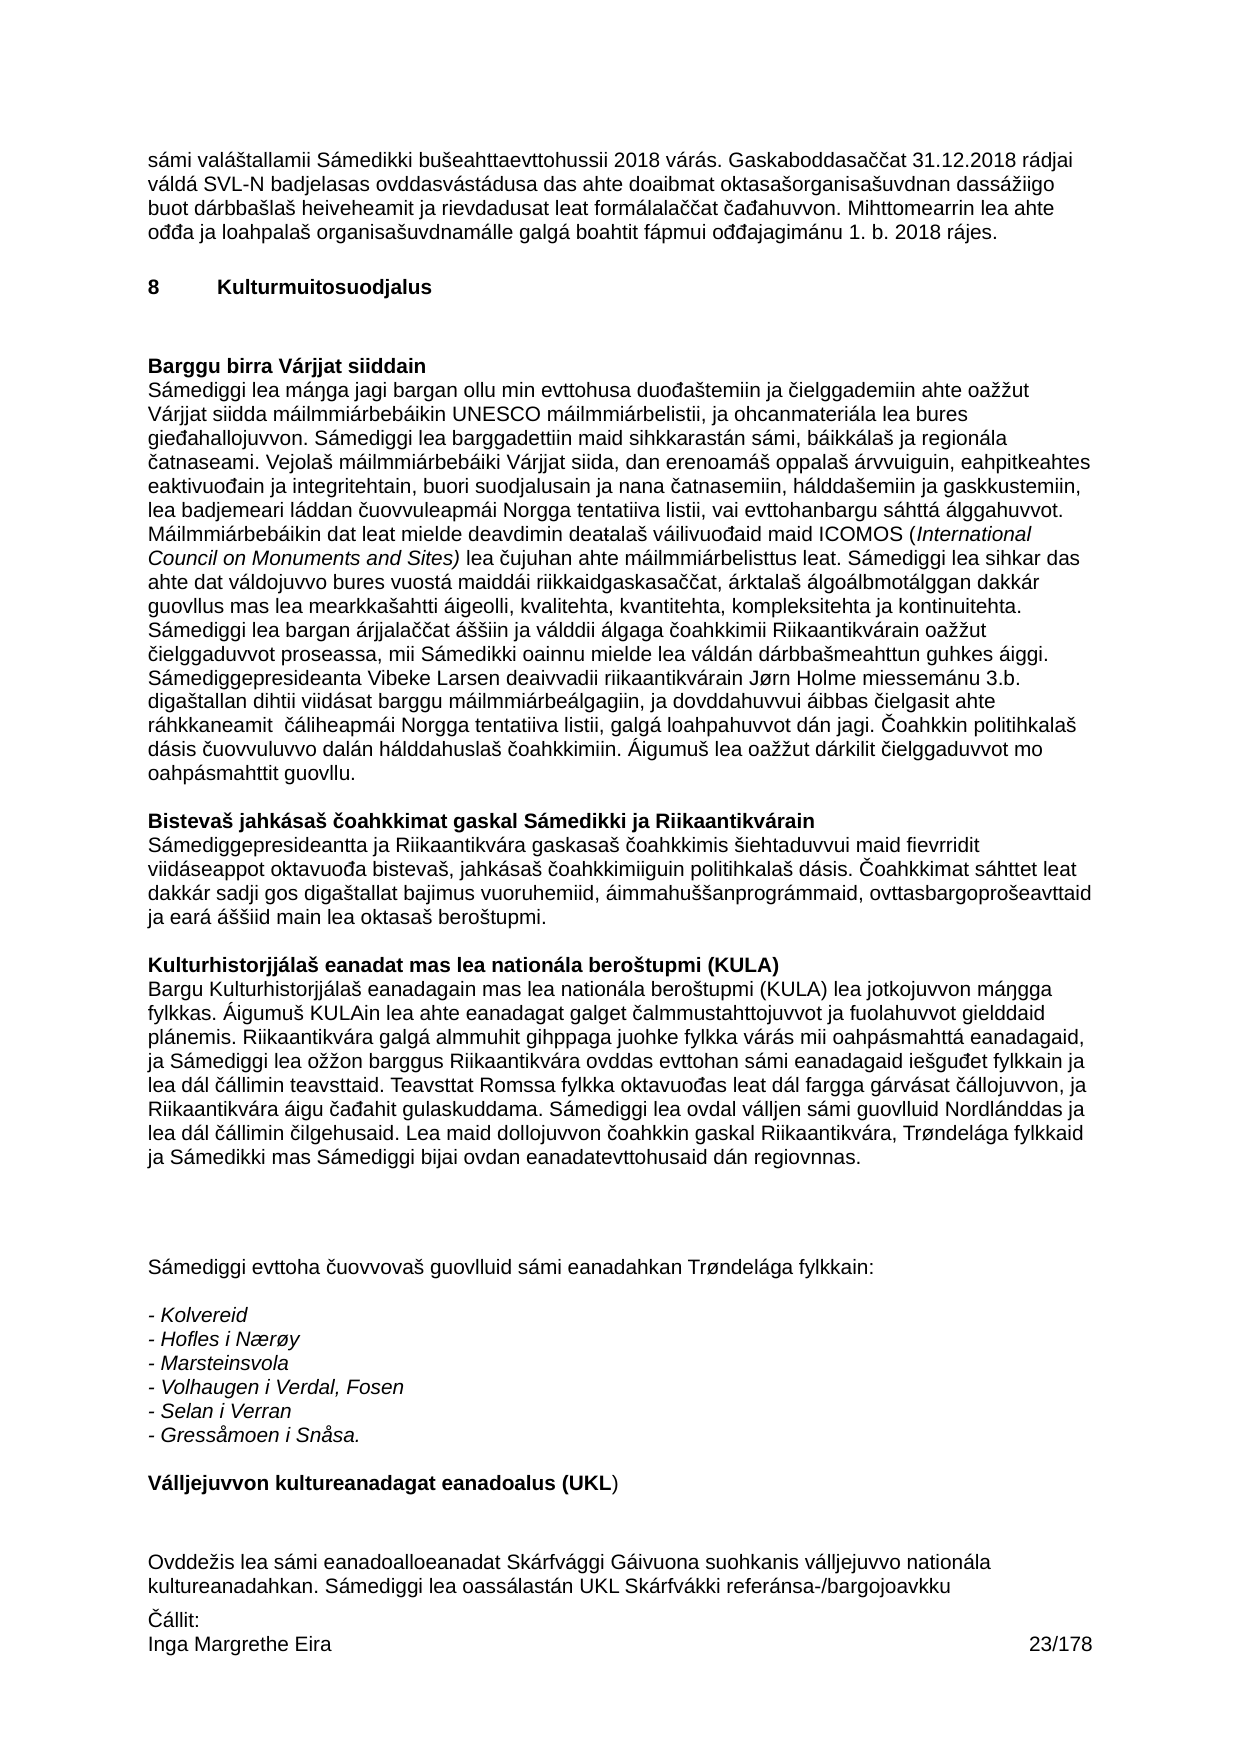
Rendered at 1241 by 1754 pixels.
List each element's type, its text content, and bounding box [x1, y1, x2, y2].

table_header sámi valáštallamii Sámedikki bušeahttaevttohussii 2018 várás. Gaskaboddasaččat 31.12.2018 rádjai váldá SVL-N badjelasas ovddasvástádusa das ahte doaibmat oktasašorganisašuvdnan dassážiigo buot dárbbašlaš heiveheamit ja rievdadusat leat formálalaččat čađahuvvon. Mihttomearrin lea ahte ođđa ja loahpalaš organisašuvdnamálle galgá boahtit fápmui ođđajagimánu 1. b. 2018 rájes. 8 Kulturmuitosuodjalus Barggu birra Várjjat siiddain Sámediggi lea máŋga jagi bargan ollu min evttohusa duođaštemiin ja čielggademiin ahte oažžut Várjjat siidda máilmmiárbebáikin UNESCO máilmmiárbelistii, ja ohcanmateriála lea bures gieđahallojuvvon. Sámediggi lea barggadettiin maid sihkkarastán sámi, báikkálaš ja regionála čatnaseami. Vejolaš máilmmiárbebáiki Várjjat siida, dan erenoamáš oppalaš árvvuiguin, eahpitkeahtes eaktivuođain ja integritehtain, buori suodjalusain ja nana čatnasemiin, hálddašemiin ja gaskkustemiin, lea badjemeari láddan čuovvuleapmái Norgga tentatiiva listii, vai evttohanbargu sáhttá álggahuvvot. Máilmmiárbebáikin dat leat mielde deavdimin deaŧalaš váilivuođaid maid ICOMOS (International Council on Monuments and Sites) lea čujuhan ahte máilmmiárbelisttus leat. Sámediggi lea sihkar das ahte dat váldojuvvo bures vuostá maiddái riikkaidgaskasaččat, árktalaš álgoálbmotálggan dakkár guovllus mas lea mearkkašahtti áigeolli, kvalitehta, kvantitehta, kompleksitehta ja kontinuitehta. Sámediggi lea bargan árjjalaččat áššiin ja válddii álgaga čoahkkimii Riikaantikvárain oažžut čielggaduvvot proseassa, mii Sámedikki oainnu mielde lea váldán dárbbašmeahttun guhkes áiggi. Sámediggepresideanta Vibeke Larsen deaivvadii riikaantikvárain Jørn Holme miessemánu 3.b. digaštallan dihtii viidásat barggu máilmmiárbeálgagiin, ja dovddahuvvui áibbas čielgasit ahte ráhkkaneamit čáliheapmái Norgga tentatiiva listii, galgá loahpahuvvot dán jagi. Čoahkkin politihkalaš dásis čuovvuluvvo dalán hálddahuslaš čoahkkimiin. Áigumuš lea oažžut dárkilit čielggaduvvot mo oahpásmahttit guovllu. Bistevaš jahkásaš čoahkkimat gaskal Sámedikki ja Riikaantikvárain Sámediggepresideantta ja Riikaantikvára gaskasaš čoahkkimis šiehtaduvvui maid fievrridit viidáseappot oktavuođa bistevaš, jahkásaš čoahkkimiiguin politihkalaš dásis. Čoahkkimat sáhttet leat dakkár sadji gos digaštallat bajimus vuoruhemiid, áimmahuššanprográmmaid, ovttasbargoprošeavttaid ja eará áššiid main lea oktasaš beroštupmi. Kulturhistorjjálaš eanadat mas lea nationála beroštupmi (KULA) Bargu Kulturhistorjjálaš eanadagain mas lea nationála beroštupmi (KULA) lea jotkojuvvon máŋgga fylkkas. Áigumuš KULAin lea ahte eanadagat galget čalmmustahttojuvvot ja fuolahuvvot gielddaid plánemis. Riikaantikvára galgá almmuhit gihppaga juohke fylkka várás mii oahpásmahttá eanadagaid, ja Sámediggi lea ožžon barggus Riikaantikvára ovddas evttohan sámi eanadagaid iešguđet fylkkain ja lea dál čállimin teavsttaid. Teavsttat Romssa fylkka oktavuođas leat dál fargga gárvásat čállojuvvon, ja Riikaantikvára áigu čađahit gulaskuddama. Sámediggi lea ovdal válljen sámi guovlluid Nordlánddas ja lea dál čállimin čilgehusaid. Lea maid dollojuvvon čoahkkin gaskal Riikaantikvára, Trøndelága fylkkaid ja Sámedikki mas Sámediggi bijai ovdan eanadatevttohusaid dán regiovnnas. Sámediggi evttoha čuovvovaš guovlluid sámi eanadahkan Trøndelága fylkkain: - Kolvereid - Hofles i Nærøy - Marsteinsvola - Volhaugen i Verdal, Fosen - Selan i Verran - Gressåmoen i Snåsa. Válljejuvvon kultureanadagat eanadoalus (UKL) Ovddežis lea sámi eanadoalloeanadat Skárfvággi Gáivuona suohkanis válljejuvvo nationála kultureanadahkan. Sámediggi lea oassálastán UKL Skárfvákki referánsa-/bargojoavkku [136, 148, 1104, 1598]
